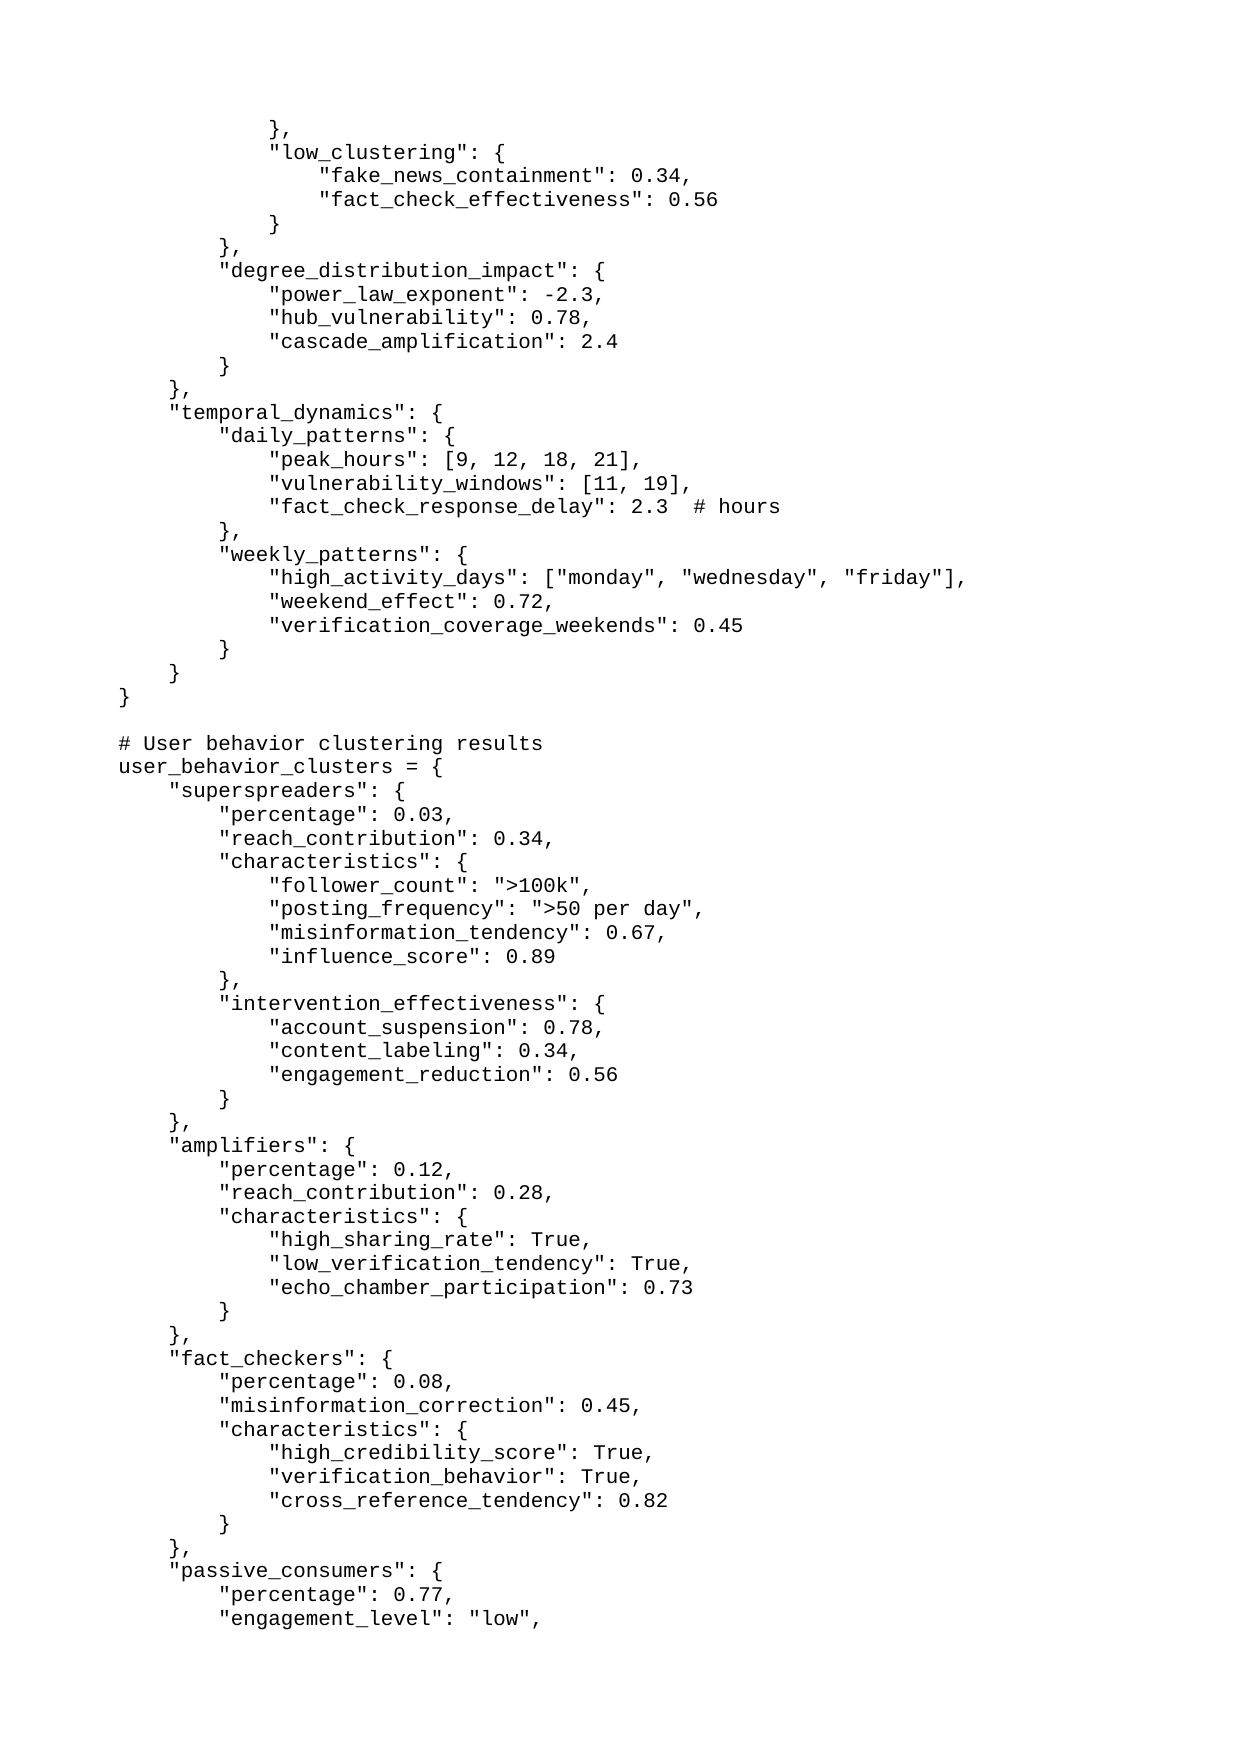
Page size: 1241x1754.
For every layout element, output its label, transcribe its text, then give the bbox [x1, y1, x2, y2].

text }, [118, 1324, 1122, 1348]
text }, [118, 969, 1122, 993]
text "reach_contribution": 0.28, [118, 1182, 1122, 1206]
text }, [118, 378, 1122, 402]
text } [118, 662, 1122, 686]
text "content_labeling": 0.34, [118, 1040, 1122, 1064]
text "vulnerability_windows": [11, 19], [118, 473, 1122, 496]
text "intervention_effectiveness": { [118, 993, 1122, 1017]
text "high_credibility_score": True, [118, 1442, 1122, 1466]
text "fact_check_effectiveness": 0.56 [118, 189, 1122, 213]
text } [118, 1088, 1122, 1111]
text "follower_count": ">100k", [118, 875, 1122, 898]
text "high_sharing_rate": True, [118, 1229, 1122, 1253]
text "fact_check_response_delay": 2.3 # hours [118, 496, 1122, 520]
text }, [118, 520, 1122, 544]
text "characteristics": { [118, 1419, 1122, 1442]
text } [118, 1513, 1122, 1537]
text "characteristics": { [118, 1206, 1122, 1229]
text "temporal_dynamics": { [118, 402, 1122, 426]
text "cross_reference_tendency": 0.82 [118, 1489, 1122, 1513]
text "misinformation_tendency": 0.67, [118, 922, 1122, 946]
text "peak_hours": [9, 12, 18, 21], [118, 449, 1122, 473]
text "posting_frequency": ">50 per day", [118, 898, 1122, 922]
text "reach_contribution": 0.34, [118, 827, 1122, 851]
text "fake_news_containment": 0.34, [118, 165, 1122, 189]
text "percentage": 0.03, [118, 804, 1122, 827]
text "superspreaders": { [118, 780, 1122, 804]
text "verification_behavior": True, [118, 1466, 1122, 1489]
text "verification_coverage_weekends": 0.45 [118, 615, 1122, 638]
text } [118, 638, 1122, 662]
text user_behavior_clusters = { [118, 757, 1122, 780]
text "fact_checkers": { [118, 1348, 1122, 1371]
text "weekly_patterns": { [118, 544, 1122, 567]
text "degree_distribution_impact": { [118, 260, 1122, 284]
text "low_verification_tendency": True, [118, 1253, 1122, 1277]
text } [118, 354, 1122, 378]
text }, [118, 236, 1122, 260]
text "percentage": 0.77, [118, 1584, 1122, 1608]
text "amplifiers": { [118, 1135, 1122, 1158]
text # User behavior clustering results [118, 733, 1122, 757]
text "misinformation_correction": 0.45, [118, 1395, 1122, 1419]
text "high_activity_days": ["monday", "wednesday", "friday"], [118, 567, 1122, 591]
text "influence_score": 0.89 [118, 946, 1122, 969]
text "engagement_reduction": 0.56 [118, 1064, 1122, 1088]
text "hub_vulnerability": 0.78, [118, 307, 1122, 331]
text "percentage": 0.12, [118, 1158, 1122, 1182]
text "passive_consumers": { [118, 1561, 1122, 1584]
text "account_suspension": 0.78, [118, 1017, 1122, 1040]
text "daily_patterns": { [118, 426, 1122, 449]
text "echo_chamber_participation": 0.73 [118, 1277, 1122, 1300]
text } [118, 213, 1122, 236]
text "engagement_level": "low", [118, 1608, 1122, 1631]
text "power_law_exponent": -2.3, [118, 284, 1122, 307]
text }, [118, 1111, 1122, 1135]
text "weekend_effect": 0.72, [118, 591, 1122, 615]
text }, [118, 118, 1122, 142]
text } [118, 686, 1122, 709]
text "low_clustering": { [118, 142, 1122, 165]
text }, [118, 1537, 1122, 1561]
text } [118, 1300, 1122, 1324]
text "cascade_amplification": 2.4 [118, 331, 1122, 354]
text "characteristics": { [118, 851, 1122, 875]
text "percentage": 0.08, [118, 1371, 1122, 1395]
